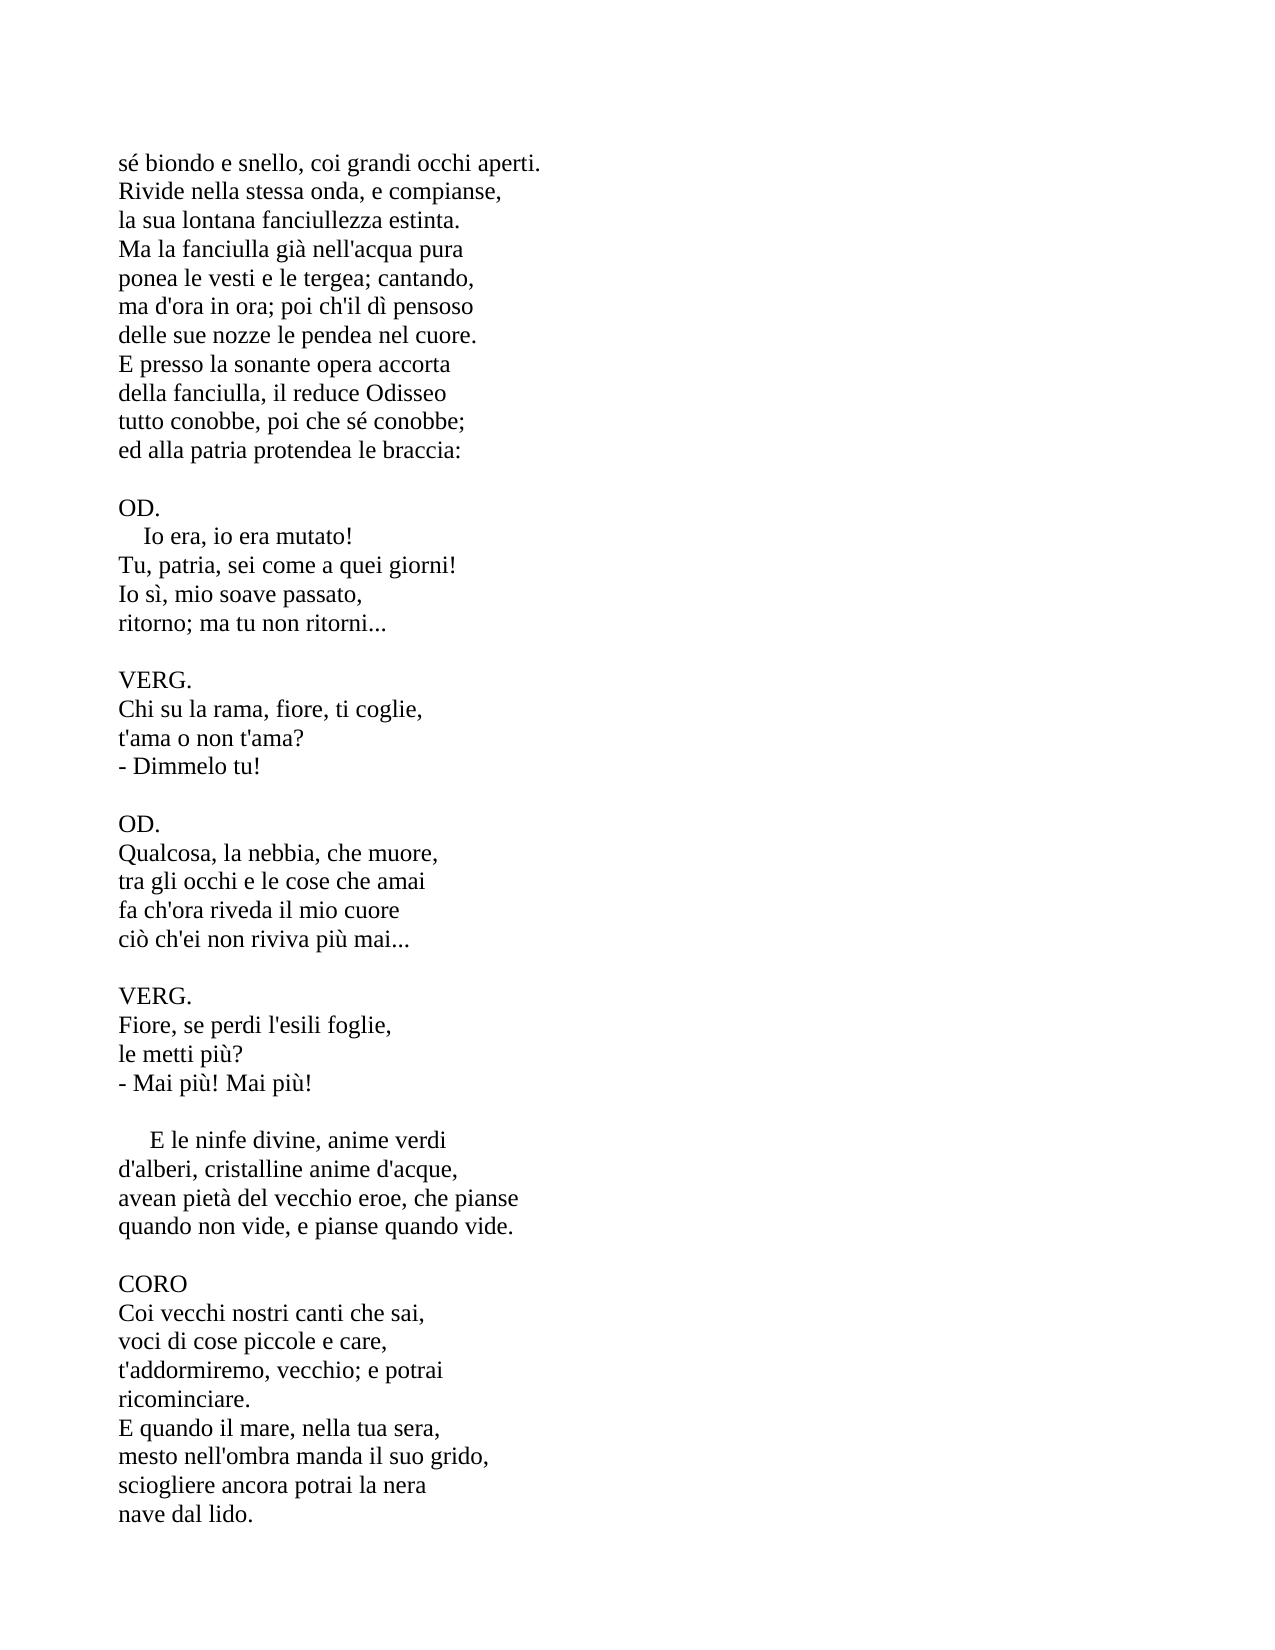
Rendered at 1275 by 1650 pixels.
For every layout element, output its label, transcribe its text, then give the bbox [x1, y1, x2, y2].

text t'ama o non t'ama? [118, 723, 1157, 751]
text tra gli occhi e le cose che amai [118, 866, 1157, 895]
text E quando il mare, nella tua sera, [118, 1413, 1157, 1441]
text OD. [118, 493, 1157, 521]
text d'alberi, cristalline anime d'acque, [118, 1154, 1157, 1183]
text Chi su la rama, fiore, ti coglie, [118, 694, 1157, 723]
text ricominciare. [118, 1384, 1157, 1413]
text fa ch'ora riveda il mio cuore [118, 895, 1157, 924]
text la sua lontana fanciullezza estinta. [118, 205, 1157, 234]
text Coi vecchi nostri canti che sai, [118, 1298, 1157, 1326]
text mesto nell'ombra manda il suo grido, [118, 1441, 1157, 1470]
text ponea le vesti e le tergea; cantando, [118, 263, 1157, 291]
text t'addormiremo, vecchio; e potrai [118, 1355, 1157, 1384]
text delle sue nozze le pendea nel cuore. [118, 320, 1157, 349]
text - Mai più! Mai più! [118, 1068, 1157, 1096]
text CORO [118, 1269, 1157, 1298]
text Io sì, mio soave passato, [118, 579, 1157, 608]
text nave dal lido. [118, 1499, 1157, 1528]
text sé biondo e snello, coi grandi occhi aperti. [118, 148, 1157, 176]
text VERG. [118, 981, 1157, 1010]
text Qualcosa, la nebbia, che muore, [118, 838, 1157, 866]
text Io era, io era mutato! [118, 521, 1157, 550]
text voci di cose piccole e care, [118, 1326, 1157, 1355]
text della fanciulla, il reduce Odisseo [118, 378, 1157, 406]
text sciogliere ancora potrai la nera [118, 1470, 1157, 1499]
text E presso la sonante opera accorta [118, 349, 1157, 378]
text ritorno; ma tu non ritorni... [118, 608, 1157, 636]
text E le ninfe divine, anime verdi [118, 1125, 1157, 1154]
text le metti più? [118, 1039, 1157, 1068]
text Rivide nella stessa onda, e compianse, [118, 176, 1157, 205]
text tutto conobbe, poi che sé conobbe; [118, 406, 1157, 435]
text avean pietà del vecchio eroe, che pianse [118, 1183, 1157, 1211]
text - Dimmelo tu! [118, 751, 1157, 780]
text ed alla patria protendea le braccia: [118, 435, 1157, 464]
text quando non vide, e pianse quando vide. [118, 1211, 1157, 1240]
text VERG. [118, 665, 1157, 694]
text OD. [118, 809, 1157, 838]
text Ma la fanciulla già nell'acqua pura [118, 234, 1157, 263]
text Fiore, se perdi l'esili foglie, [118, 1010, 1157, 1039]
text ma d'ora in ora; poi ch'il dì pensoso [118, 291, 1157, 320]
text Tu, patria, sei come a quei giorni! [118, 550, 1157, 579]
text ciò ch'ei non riviva più mai... [118, 924, 1157, 953]
